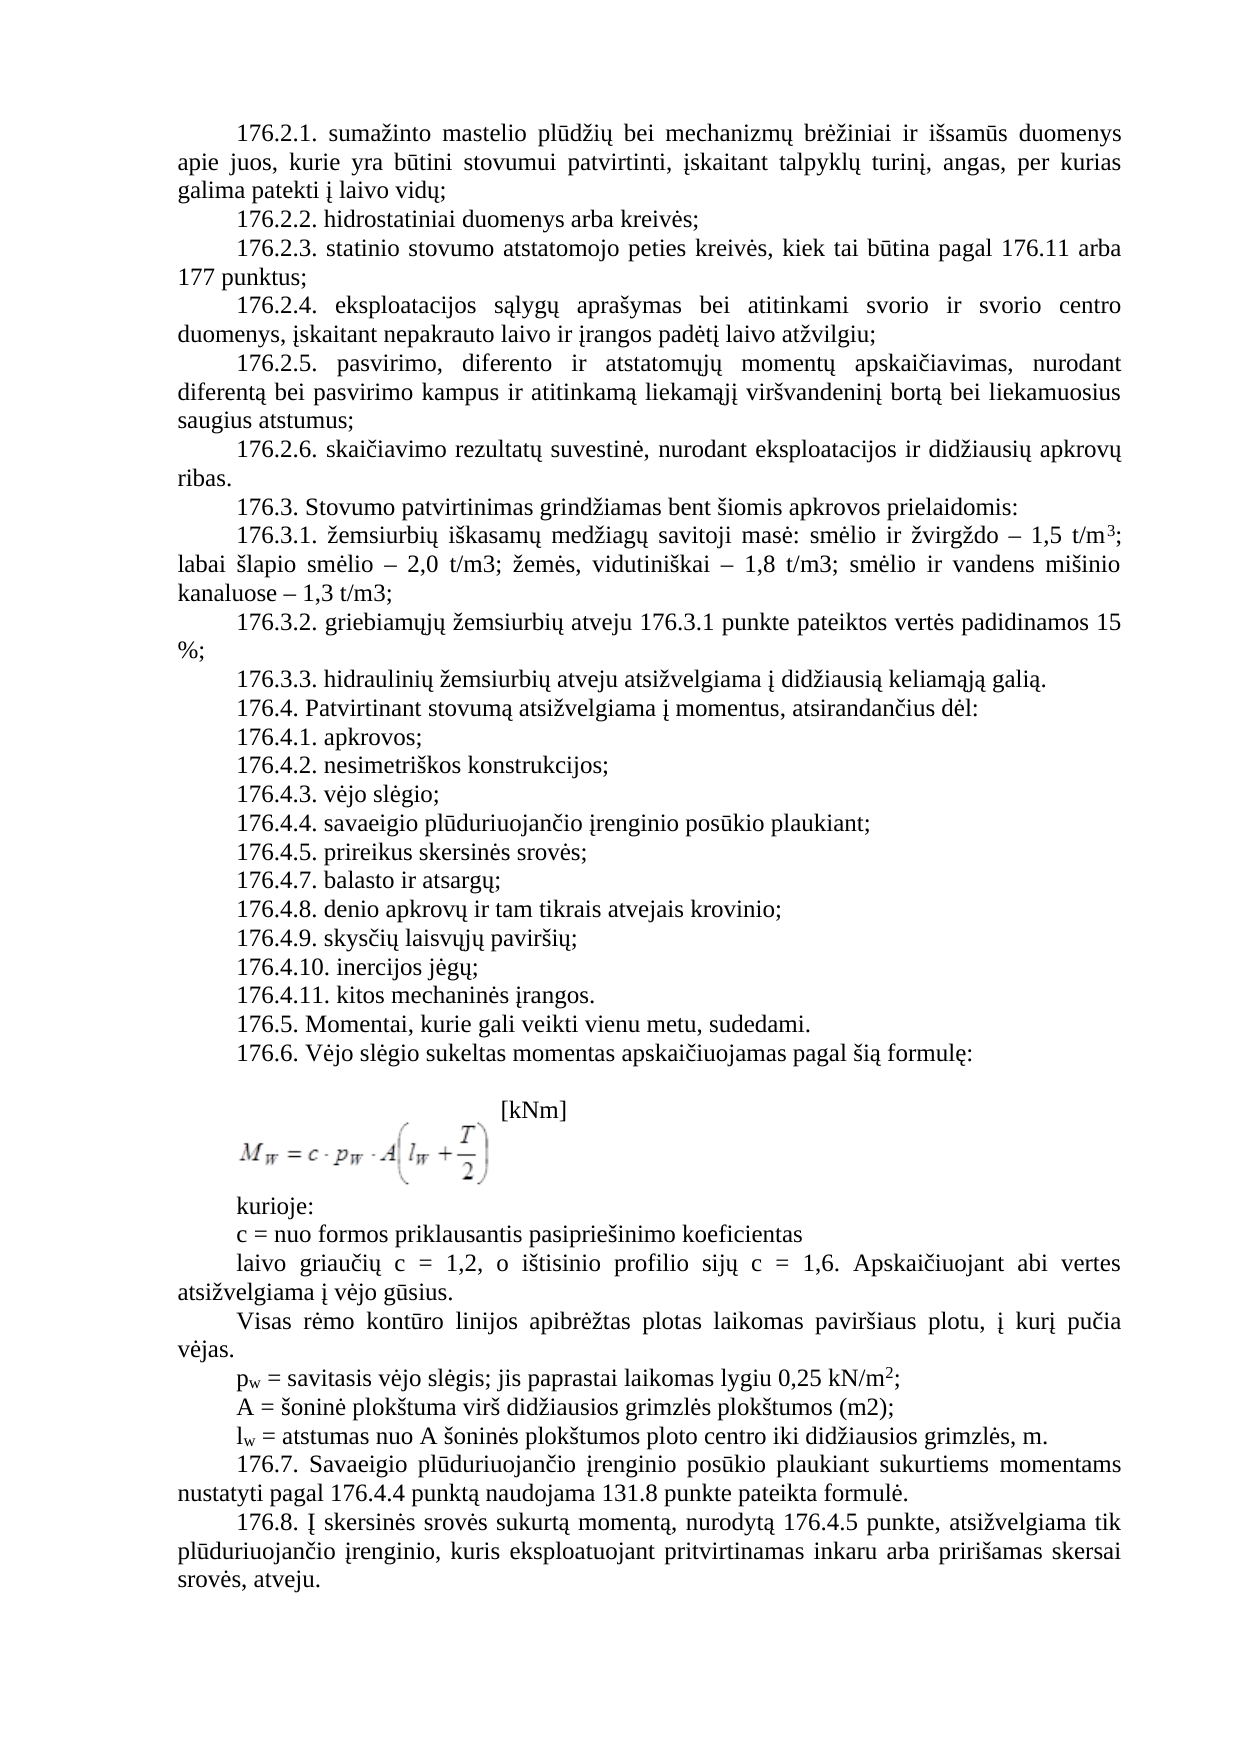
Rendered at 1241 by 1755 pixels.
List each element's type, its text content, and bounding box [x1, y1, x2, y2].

text 176.4.9. skysčių laisvųjų paviršių; [177, 923, 1122, 952]
text 176.4.8. denio apkrovų ir tam tikrais atvejais krovinio; [177, 894, 1122, 923]
text 176.2.4. eksploatacijos sąlygų aprašymas bei atitinkami svorio ir svorio centro duomenys, įskaitant nepakrauto laivo ir įrangos padėtį laivo atžvilgiu; [177, 291, 1122, 348]
text 176.2.6. skaičiavimo rezultatų suvestinė, nurodant eksploatacijos ir didžiausių apkrovų ribas. [177, 434, 1122, 492]
text 176.3.3. hidraulinių žemsiurbių atveju atsižvelgiama į didžiausią keliamąją galią. [177, 664, 1122, 693]
text 176.5. Momentai, kurie gali veikti vienu metu, sudedami. [177, 1009, 1122, 1038]
text kurioje: [177, 1191, 1122, 1219]
text 176.8. Į skersinės srovės sukurtą momentą, nurodytą 176.4.5 punkte, atsižvelgiama tik plūduriuojančio įrenginio, kuris eksploatuojant pritvirtinamas inkaru arba pririšamas skersai srovės, atveju. [177, 1507, 1122, 1593]
text 176.4. Patvirtinant stovumą atsižvelgiama į momentus, atsirandančius dėl: [177, 693, 1122, 722]
text 176.4.7. balasto ir atsargų; [177, 866, 1122, 894]
text pw = savitasis vėjo slėgis; jis paprastai laikomas lygiu 0,25 kN/m2; [177, 1363, 1122, 1392]
text A = šoninė plokštuma virš didžiausios grimzlės plokštumos (m2); [177, 1392, 1122, 1421]
text [kNm] [177, 1096, 1122, 1191]
text 176.2.2. hidrostatiniai duomenys arba kreivės; [177, 204, 1122, 233]
text 176.4.10. inercijos jėgų; [177, 952, 1122, 981]
text laivo griaučių c = 1,2, o ištisinio profilio sijų c = 1,6. Apskaičiuojant abi vertes atsižvelgiama į vėjo gūsius. [177, 1248, 1122, 1306]
text 176.6. Vėjo slėgio sukeltas momentas apskaičiuojamas pagal šią formulę: [177, 1038, 1122, 1067]
text c = nuo formos priklausantis pasipriešinimo koeficientas [177, 1219, 1122, 1248]
text 176.2.5. pasvirimo, diferento ir atstatomųjų momentų apskaičiavimas, nurodant diferentą bei pasvirimo kampus ir atitinkamą liekamąjį viršvandeninį bortą bei liekamuosius saugius atstumus; [177, 348, 1122, 434]
text 176.4.2. nesimetriškos konstrukcijos; [177, 751, 1122, 779]
text 176.4.3. vėjo slėgio; [177, 779, 1122, 808]
text 176.3.1. žemsiurbių iškasamų medžiagų savitoji masė: smėlio ir žvirgždo – 1,5 t/m3; labai šlapio smėlio – 2,0 t/m3; žemės, vidutiniškai – 1,8 t/m3; smėlio ir vandens mišinio kanaluose – 1,3 t/m3; [177, 521, 1122, 607]
text 176.3.2. griebiamųjų žemsiurbių atveju 176.3.1 punkte pateiktos vertės padidinamos 15 %; [177, 607, 1122, 664]
text 176.4.4. savaeigio plūduriuojančio įrenginio posūkio plaukiant; [177, 808, 1122, 837]
text 176.3. Stovumo patvirtinimas grindžiamas bent šiomis apkrovos prielaidomis: [177, 492, 1122, 521]
text 176.2.3. statinio stovumo atstatomojo peties kreivės, kiek tai būtina pagal 176.11 arba 177 punktus; [177, 233, 1122, 291]
text 176.7. Savaeigio plūduriuojančio įrenginio posūkio plaukiant sukurtiems momentams nustatyti pagal 176.4.4 punktą naudojama 131.8 punkte pateikta formulė. [177, 1449, 1122, 1507]
text 176.4.11. kitos mechaninės įrangos. [177, 981, 1122, 1009]
text 176.4.5. prireikus skersinės srovės; [177, 837, 1122, 866]
text 176.4.1. apkrovos; [177, 722, 1122, 751]
text 176.2.1. sumažinto mastelio plūdžių bei mechanizmų brėžiniai ir išsamūs duomenys apie juos, kurie yra būtini stovumui patvirtinti, įskaitant talpyklų turinį, angas, per kurias galima patekti į laivo vidų; [177, 118, 1122, 204]
text lw = atstumas nuo A šoninės plokštumos ploto centro iki didžiausios grimzlės, m. [177, 1421, 1122, 1449]
text Visas rėmo kontūro linijos apibrėžtas plotas laikomas paviršiaus plotu, į kurį pučia vėjas. [177, 1306, 1122, 1363]
